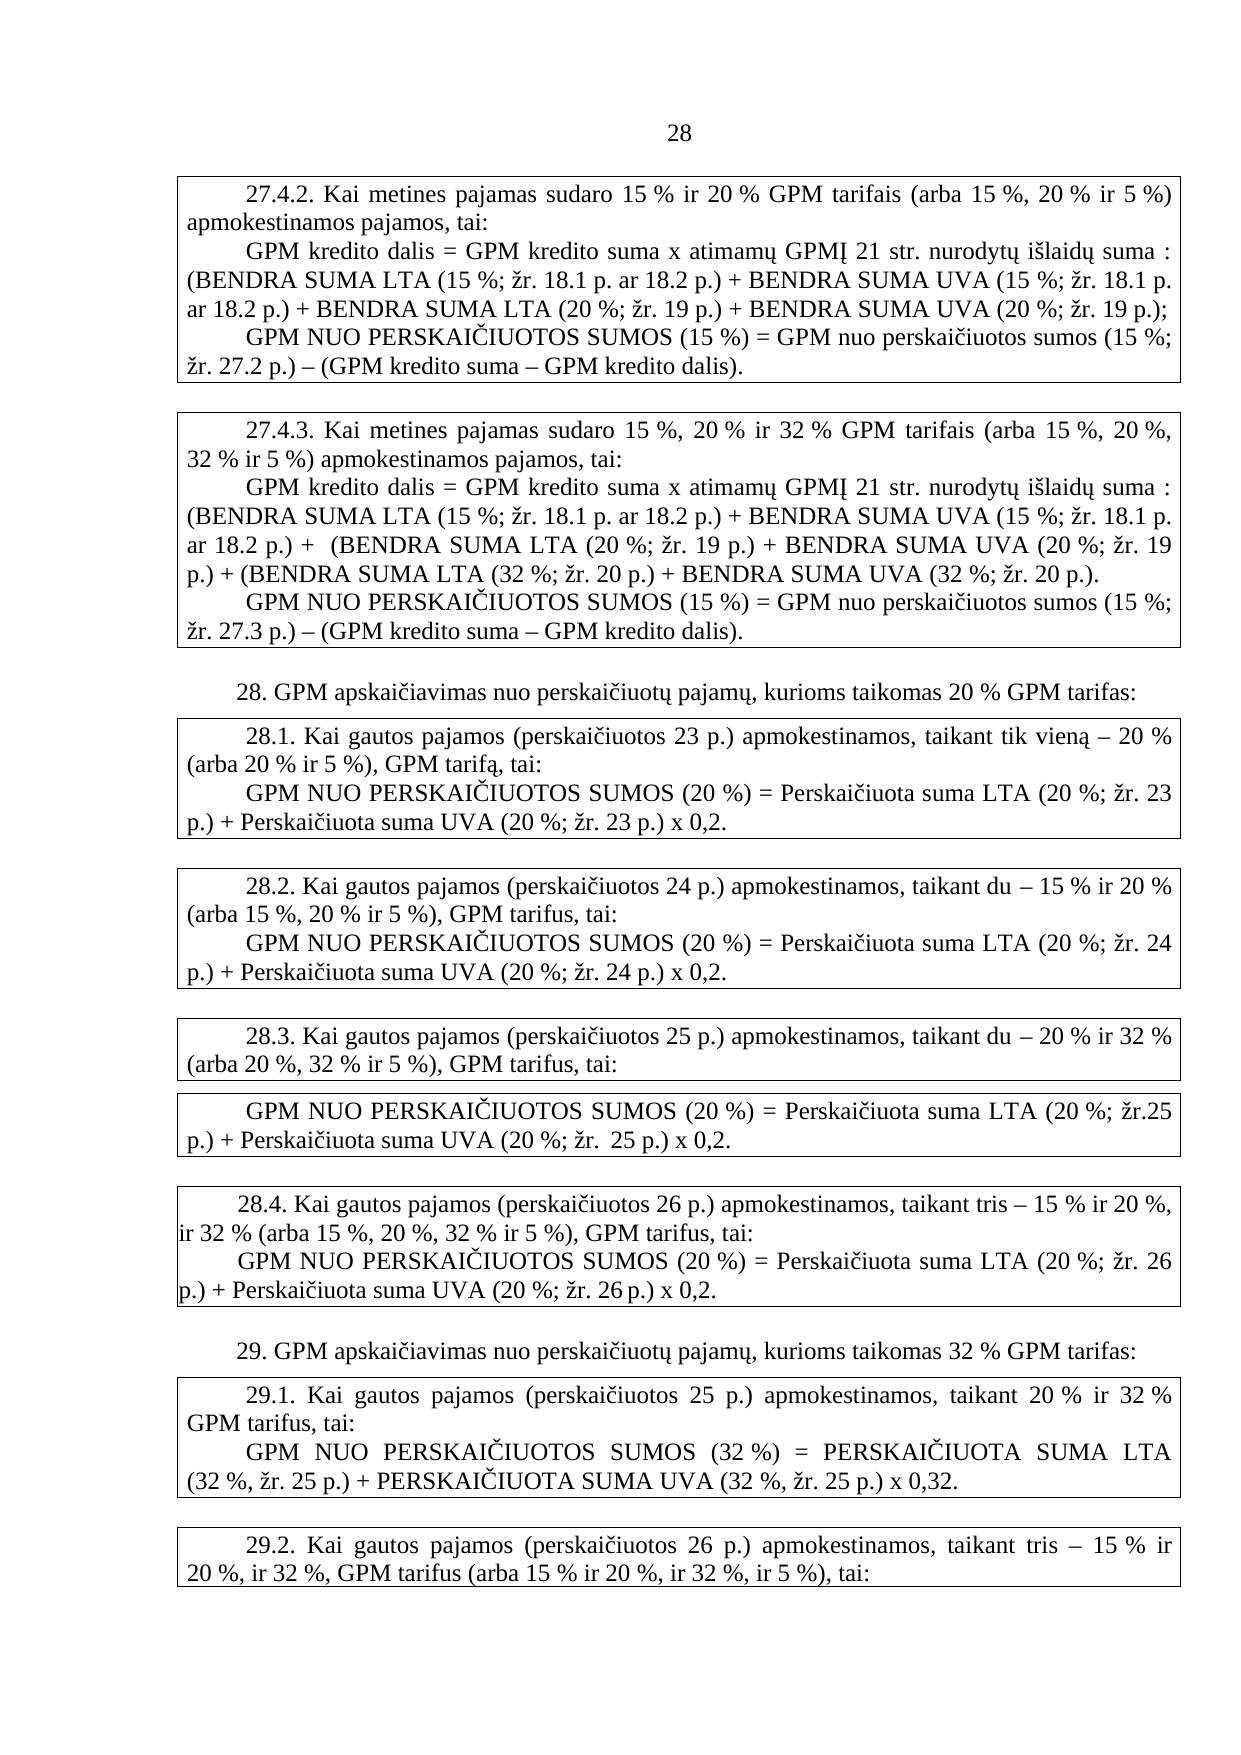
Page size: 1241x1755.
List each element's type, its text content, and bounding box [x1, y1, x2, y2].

text 28.1. Kai gautos pajamos (perskaičiuotos 23 p.) apmokestinamos, taikant tik vieną – 20 % (arba 20 % ir 5 %), GPM tarifą, tai: [178, 719, 1180, 775]
text GPM NUO PERSKAIČIUOTOS SUMOS (20 %) = Perskaičiuota suma LTA (20 %; žr. 24 p.) + Perskaičiuota suma UVA (20 %; žr. 24 p.) x 0,2. [178, 925, 1180, 988]
text 27.4.2. Kai metines pajamas sudaro 15 % ir 20 % GPM tarifais (arba 15 %, 20 % ir 5 %) apmokestinamos pajamos, tai: [178, 177, 1180, 233]
text GPM NUO PERSKAIČIUOTOS SUMOS (20 %) = Perskaičiuota suma LTA (20 %; žr. 26 p.) + Perskaičiuota suma UVA (20 %; žr. 26 p.) x 0,2. [178, 1243, 1180, 1306]
text GPM NUO PERSKAIČIUOTOS SUMOS (15 %) = GPM nuo perskaičiuotos sumos (15 %; žr. 27.2 p.) – (GPM kredito suma – GPM kredito dalis). [178, 319, 1180, 382]
text 29.2. Kai gautos pajamos (perskaičiuotos 26 p.) apmokestinamos, taikant tris – 15 % ir 20 %, ir 32 %, GPM tarifus (arba 15 % ir 20 %, ir 32 %, ir 5 %), tai: [178, 1528, 1180, 1586]
text GPM NUO PERSKAIČIUOTOS SUMOS (20 %) = Perskaičiuota suma LTA (20 %; žr. 23 p.) + Perskaičiuota suma UVA (20 %; žr. 23 p.) x 0,2. [178, 775, 1180, 838]
text 28.4. Kai gautos pajamos (perskaičiuotos 26 p.) apmokestinamos, taikant tris – 15 % ir 20 %, ir 32 % (arba 15 %, 20 %, 32 % ir 5 %), GPM tarifus, tai: [178, 1187, 1180, 1243]
text 28. GPM apskaičiavimas nuo perskaičiuotų pajamų, kurioms taikomas 20 % GPM tarifas: [177, 677, 1181, 706]
text 29. GPM apskaičiavimas nuo perskaičiuotų pajamų, kurioms taikomas 32 % GPM tarifas: [177, 1336, 1181, 1364]
text 27.4.3. Kai metines pajamas sudaro 15 %, 20 % ir 32 % GPM tarifais (arba 15 %, 20 %, 32 % ir 5 %) apmokestinamos pajamos, tai: [178, 413, 1180, 469]
text GPM NUO PERSKAIČIUOTOS SUMOS (32 %) = PERSKAIČIUOTA SUMA LTA (32 %, žr. 25 p.) + PERSKAIČIUOTA SUMA UVA (32 %, žr. 25 p.) x 0,32. [178, 1434, 1180, 1497]
text 29.1. Kai gautos pajamos (perskaičiuotos 25 p.) apmokestinamos, taikant 20 % ir 32 % GPM tarifus, tai: [178, 1378, 1180, 1434]
text GPM NUO PERSKAIČIUOTOS SUMOS (15 %) = GPM nuo perskaičiuotos sumos (15 %; žr. 27.3 p.) – (GPM kredito suma – GPM kredito dalis). [178, 584, 1180, 647]
text 28.2. Kai gautos pajamos (perskaičiuotos 24 p.) apmokestinamos, taikant du – 15 % ir 20 % (arba 15 %, 20 % ir 5 %), GPM tarifus, tai: [178, 869, 1180, 925]
text GPM kredito dalis = GPM kredito suma x atimamų GPMĮ 21 str. nurodytų išlaidų suma : (BENDRA SUMA LTA (15 %; žr. 18.1 p. ar 18.2 p.) + BENDRA SUMA UVA (15 %; žr. 18.1 p. ar 18.2 p.) + BENDRA SUMA LTA (20 %; žr. 19 p.) + BENDRA SUMA UVA (20 %; žr. 19 p.); [178, 233, 1180, 319]
text GPM kredito dalis = GPM kredito suma x atimamų GPMĮ 21 str. nurodytų išlaidų suma : (BENDRA SUMA LTA (15 %; žr. 18.1 p. ar 18.2 p.) + BENDRA SUMA UVA (15 %; žr. 18.1 p. ar 18.2 p.) + (BENDRA SUMA LTA (20 %; žr. 19 p.) + BENDRA SUMA UVA (20 %; žr. 19 p.) + (BENDRA SUMA LTA (32 %; žr. 20 p.) + BENDRA SUMA UVA (32 %; žr. 20 p.). [178, 469, 1180, 584]
text GPM NUO PERSKAIČIUOTOS SUMOS (20 %) = Perskaičiuota suma LTA (20 %; žr.25 p.) + Perskaičiuota suma UVA (20 %; žr. 25 p.) x 0,2. [178, 1094, 1180, 1156]
text 28.3. Kai gautos pajamos (perskaičiuotos 25 p.) apmokestinamos, taikant du – 20 % ir 32 % (arba 20 %, 32 % ir 5 %), GPM tarifus, tai: [178, 1019, 1180, 1080]
